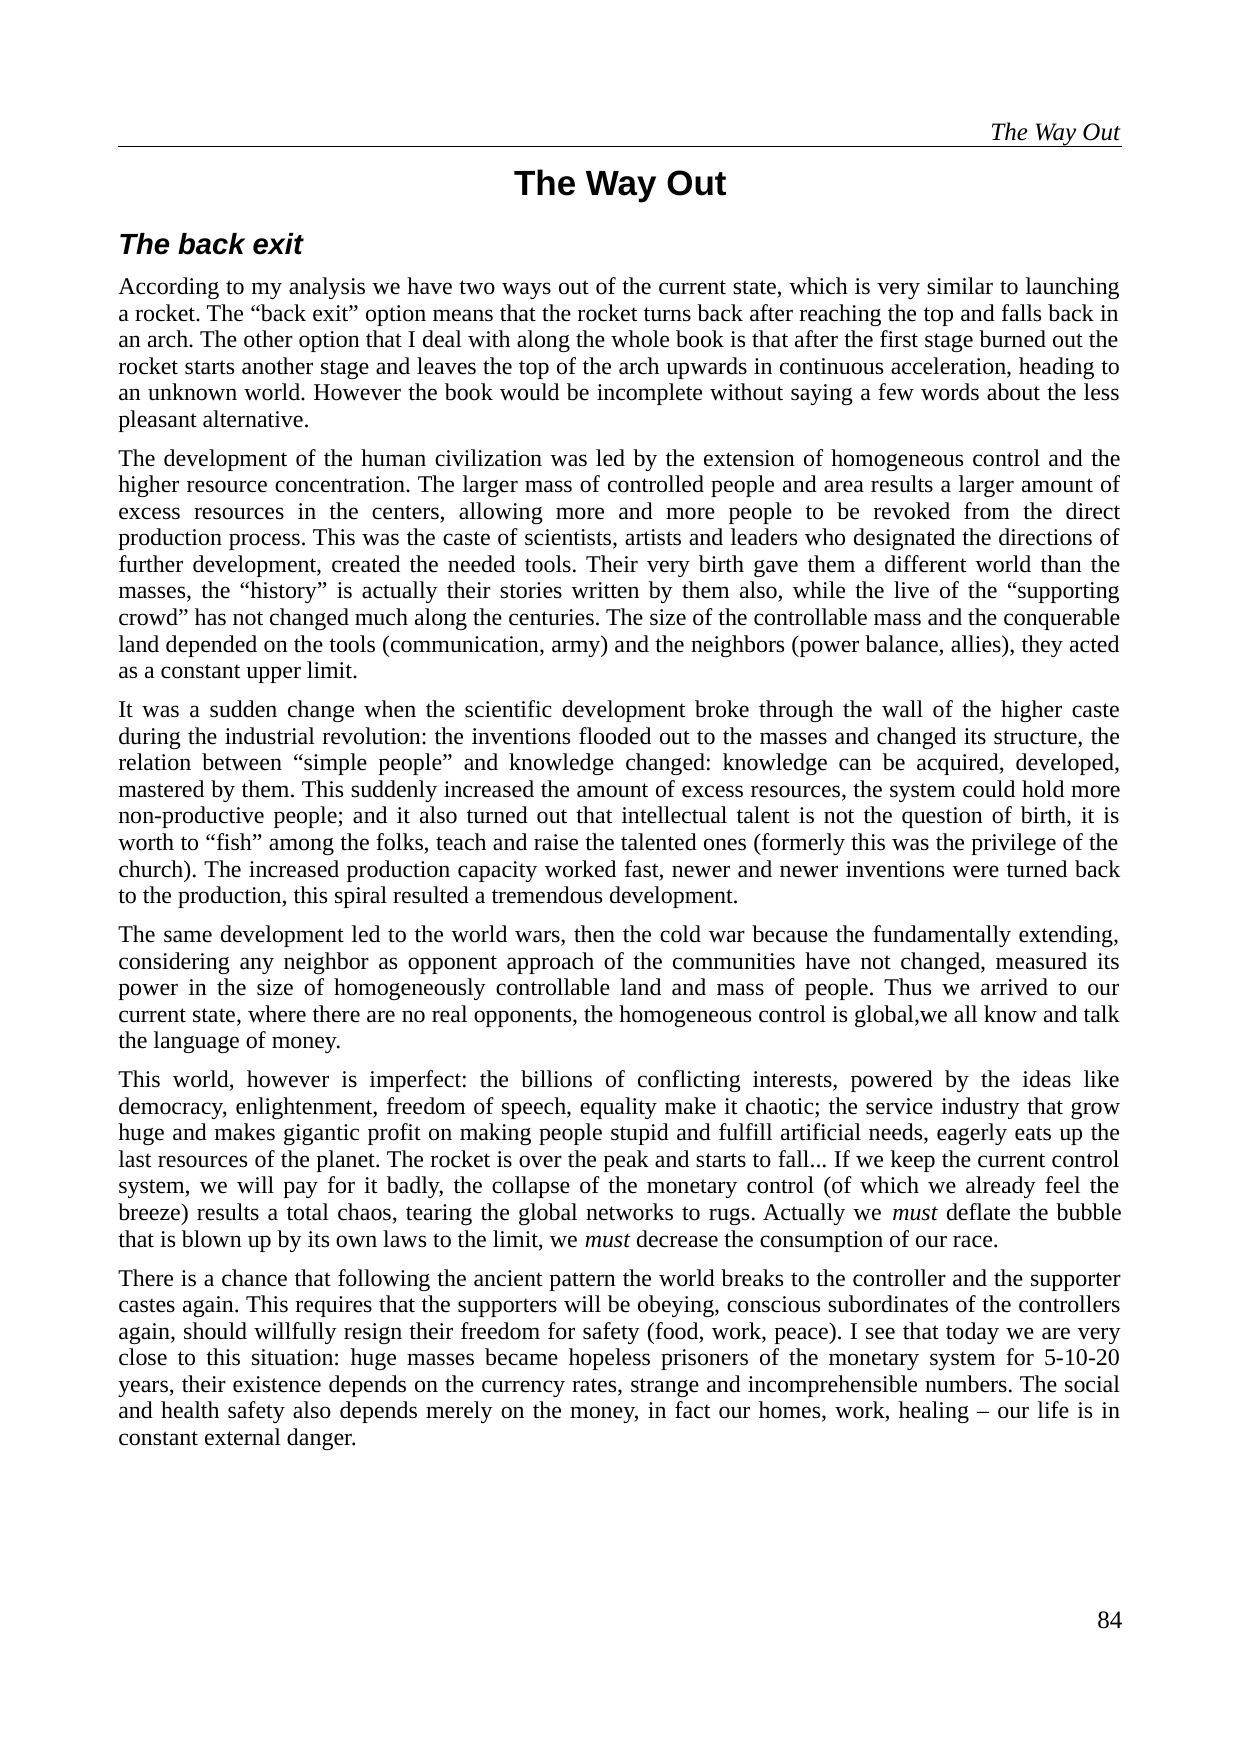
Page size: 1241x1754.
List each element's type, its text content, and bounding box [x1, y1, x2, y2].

subtitle The back exit [118, 228, 1122, 261]
text This world, however is imperfect: the billions of conflicting interests, powered by the ideas like democracy, enlightenment, freedom of speech, equality make it chaotic; the service industry that grow huge and makes gigantic profit on making people stupid and fulfill artificial needs, eagerly eats up the last resources of the planet. The rocket is over the peak and starts to fall... If we keep the current control system, we will pay for it badly, the collapse of the monetary control (of which we already feel the breeze) results a total chaos, tearing the global networks to rugs. Actually we must deflate the bubble that is blown up by its own laws to the limit, we must decrease the consumption of our race. [118, 1066, 1122, 1252]
text The same development led to the world wars, then the cold war because the fundamentally extending, considering any neighbor as opponent approach of the communities have not changed, measured its power in the size of homogeneously controllable land and mass of people. Thus we arrived to our current state, where there are no real opponents, the homogeneous control is global,we all know and talk the language of money. [118, 921, 1122, 1054]
text The development of the human civilization was led by the extension of homogeneous control and the higher resource concentration. The larger mass of controlled people and area results a larger amount of excess resources in the centers, allowing more and more people to be revoked from the direct production process. This was the caste of scientists, artists and leaders who designated the directions of further development, created the needed tools. Their very birth gave them a different world than the masses, the “history” is actually their stories written by them also, while the live of the “supporting crowd” has not changed much along the centuries. The size of the controllable mass and the conquerable land depended on the tools (communication, army) and the neighbors (power balance, allies), they acted as a constant upper limit. [118, 445, 1122, 684]
text According to my analysis we have two ways out of the current state, which is very similar to launching a rocket. The “back exit” option means that the rocket turns back after reaching the top and falls back in an arch. The other option that I deal with along the whole book is that after the first stage burned out the rocket starts another stage and leaves the top of the arch upwards in continuous acceleration, heading to an unknown world. However the book would be incomplete without saying a few words about the less pleasant alternative. [118, 273, 1122, 432]
text There is a chance that following the ancient pattern the world breaks to the controller and the supporter castes again. This requires that the supporters will be obeying, conscious subordinates of the controllers again, should willfully resign their freedom for safety (food, work, peace). I see that today we are very close to this situation: huge masses became hopeless prisoners of the monetary system for 5-10-20 years, their existence depends on the currency rates, strange and incomprehensible numbers. The social and health safety also depends merely on the money, in fact our homes, work, healing – our life is in constant external danger. [118, 1265, 1122, 1451]
subtitle The Way Out [118, 164, 1122, 203]
text It was a sudden change when the scientific development broke through the wall of the higher caste during the industrial revolution: the inventions flooded out to the masses and changed its structure, the relation between “simple people” and knowledge changed: knowledge can be acquired, developed, mastered by them. This suddenly increased the amount of excess resources, the system could hold more non-productive people; and it also turned out that intellectual talent is not the question of birth, it is worth to “fish” among the folks, teach and raise the talented ones (formerly this was the privilege of the church). The increased production capacity worked fast, newer and newer inventions were turned back to the production, this spiral resulted a tremendous development. [118, 696, 1122, 909]
